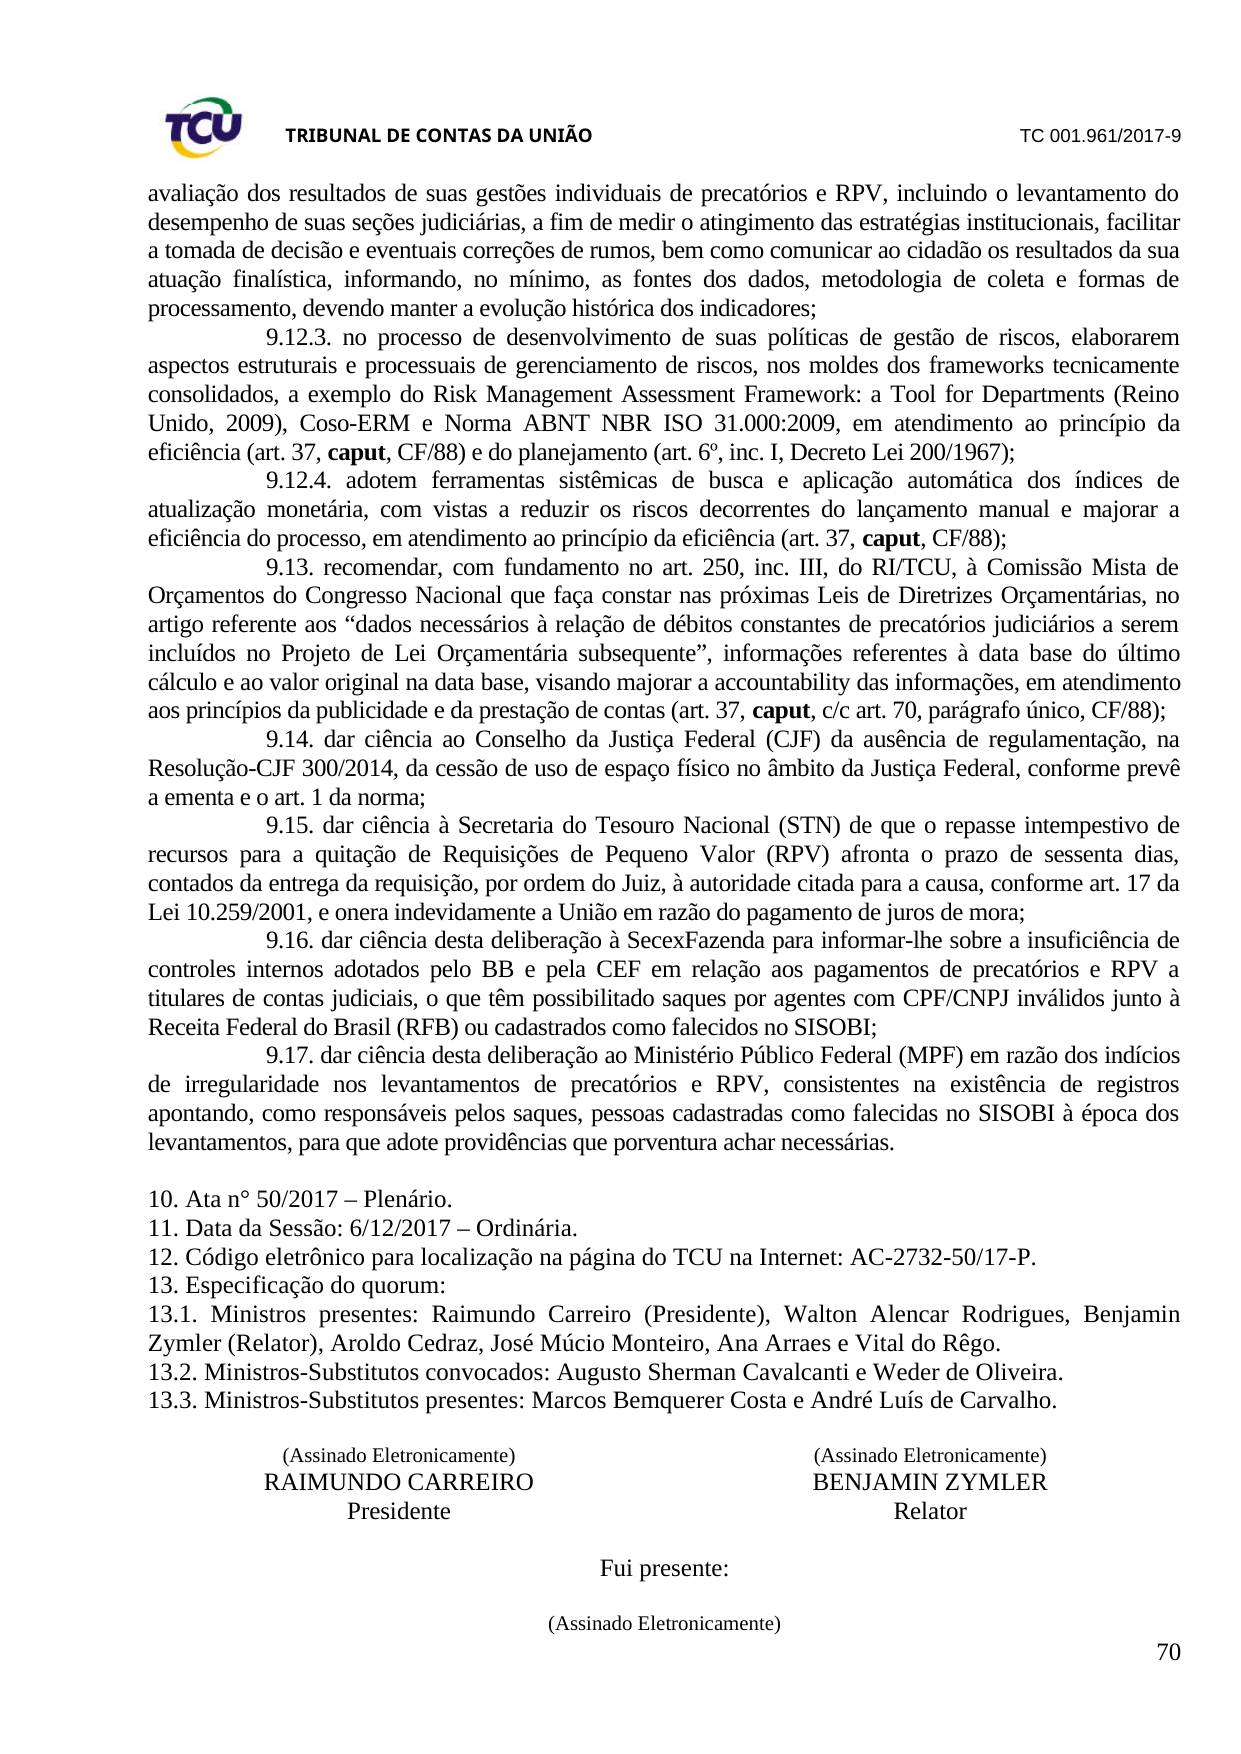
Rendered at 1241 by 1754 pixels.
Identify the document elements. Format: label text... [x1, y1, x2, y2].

text 11. Data da Sessão: 6/12/2017 – Ordinária. [148, 1213, 1181, 1242]
text 13.1. Ministros presentes: Raimundo Carreiro (Presidente), Walton Alencar Rodrigues, Benjamin Zymler (Relator), Aroldo Cedraz, José Múcio Monteiro, Ana Arraes e Vital do Rêgo. [148, 1299, 1181, 1357]
text 13.3. Ministros-Substitutos presentes: Marcos Bemquerer Costa e André Luís de Carvalho. [148, 1385, 1181, 1414]
text 13.2. Ministros-Substitutos convocados: Augusto Sherman Cavalcanti e Weder de Oliveira. [148, 1357, 1181, 1385]
text (Assinado Eletronicamente) [148, 1611, 1181, 1635]
text 12. Código eletrônico para localização na página do TCU na Internet: AC-2732-50/17-P. [148, 1242, 1181, 1270]
table_cell Presidente [133, 1496, 664, 1524]
table_cell Relator [664, 1496, 1196, 1524]
text 9.12.4. adotem ferramentas sistêmicas de busca e aplicação automática dos índices de atualização monetária, com vistas a reduzir os riscos decorrentes do lançamento manual e majorar a eficiência do processo, em atendimento ao princípio da eficiência (art. 37, caput, CF/88); [148, 465, 1181, 552]
text 9.13. recomendar, com fundamento no art. 250, inc. III, do RI/TCU, à Comissão Mista de Orçamentos do Congresso Nacional que faça constar nas próximas Leis de Diretrizes Orçamentárias, no artigo referente aos “dados necessários à relação de débitos constantes de precatórios judiciários a serem incluídos no Projeto de Lei Orçamentária subsequente”, informações referentes à data base do último cálculo e ao valor original na data base, visando majorar a accountability das informações, em atendimento aos princípios da publicidade e da prestação de contas (art. 37, caput, c/c art. 70, parágrafo único, CF/88); [148, 552, 1181, 724]
text Fui presente: [148, 1553, 1181, 1582]
text 10. Ata n° 50/2017 – Plenário. [148, 1184, 1181, 1213]
text 9.14. dar ciência ao Conselho da Justiça Federal (CJF) da ausência de regulamentação, na Resolução-CJF 300/2014, da cessão de uso de espaço físico no âmbito da Justiça Federal, conforme prevê a ementa e o art. 1 da norma; [148, 724, 1181, 810]
text 9.12.3. no processo de desenvolvimento de suas políticas de gestão de riscos, elaborarem aspectos estruturais e processuais de gerenciamento de riscos, nos moldes dos frameworks tecnicamente consolidados, a exemplo do Risk Management Assessment Framework: a Tool for Departments (Reino Unido, 2009), Coso-ERM e Norma ABNT NBR ISO 31.000:2009, em atendimento ao princípio da eficiência (art. 37, caput, CF/88) e do planejamento (art. 6º, inc. I, Decreto Lei 200/1967); [148, 322, 1181, 465]
text 9.15. dar ciência à Secretaria do Tesouro Nacional (STN) de que o repasse intempestivo de recursos para a quitação de Requisições de Pequeno Valor (RPV) afronta o prazo de sessenta dias, contados da entrega da requisição, por ordem do Juiz, à autoridade citada para a causa, conforme art. 17 da Lei 10.259/2001, e onera indevidamente a União em razão do pagamento de juros de mora; [148, 810, 1181, 925]
text avaliação dos resultados de suas gestões individuais de precatórios e RPV, incluindo o levantamento do desempenho de suas seções judiciárias, a fim de medir o atingimento das estratégias institucionais, facilitar a tomada de decisão e eventuais correções de rumos, bem como comunicar ao cidadão os resultados da sua atuação finalística, informando, no mínimo, as fontes dos dados, metodologia de coleta e formas de processamento, devendo manter a evolução histórica dos indicadores; [148, 178, 1181, 322]
text 9.17. dar ciência desta deliberação ao Ministério Público Federal (MPF) em razão dos indícios de irregularidade nos levantamentos de precatórios e RPV, consistentes na existência de registros apontando, como responsáveis pelos saques, pessoas cadastradas como falecidas no SISOBI à época dos levantamentos, para que adote providências que porventura achar necessárias. [148, 1040, 1181, 1155]
text 13. Especificação do quorum: [148, 1270, 1181, 1299]
table_header (Assinado Eletronicamente) RAIMUNDO CARREIRO [133, 1443, 664, 1496]
text 9.16. dar ciência desta deliberação à SecexFazenda para informar-lhe sobre a insuficiência de controles internos adotados pelo BB e pela CEF em relação aos pagamentos de precatórios e RPV a titulares de contas judiciais, o que têm possibilitado saques por agentes com CPF/CNPJ inválidos junto à Receita Federal do Brasil (RFB) ou cadastrados como falecidos no SISOBI; [148, 925, 1181, 1040]
table_header (Assinado Eletronicamente) BENJAMIN ZYMLER [664, 1443, 1196, 1496]
